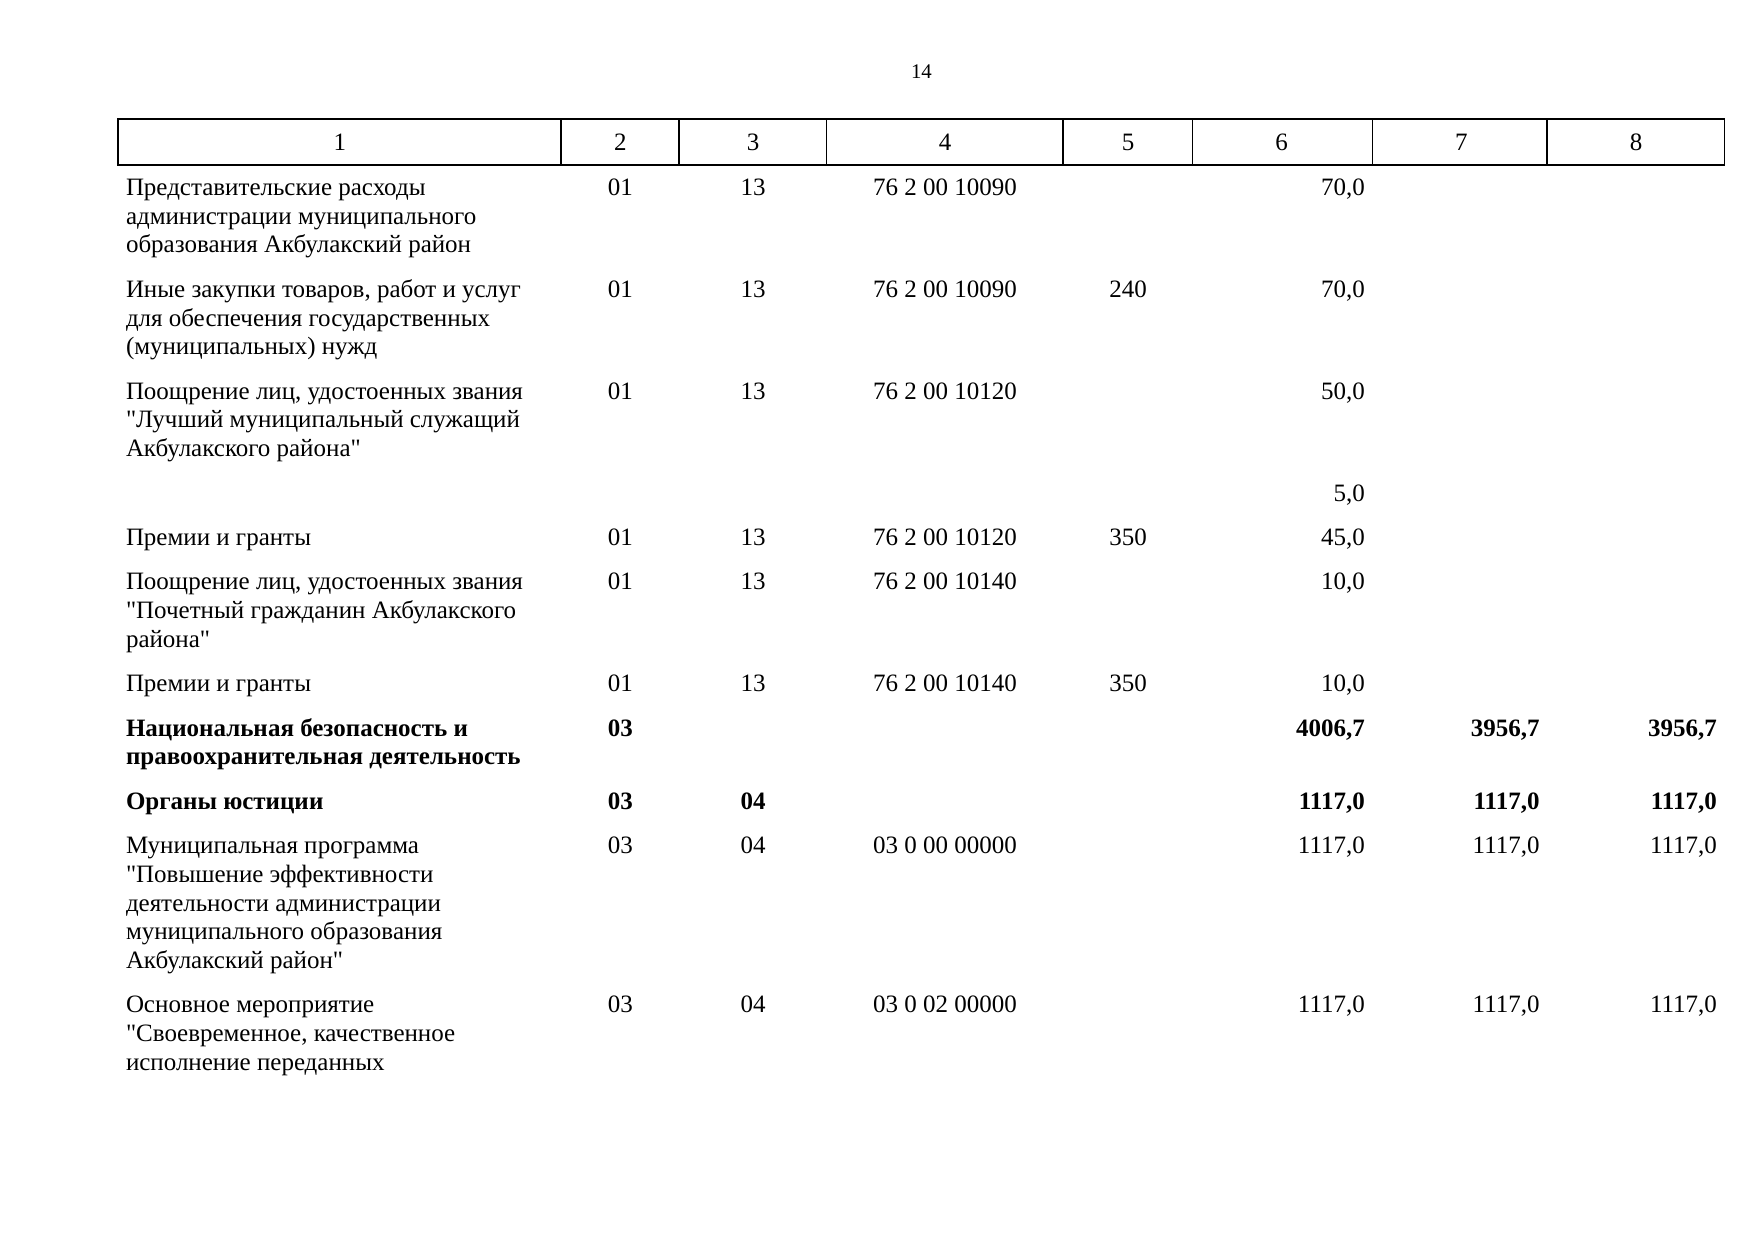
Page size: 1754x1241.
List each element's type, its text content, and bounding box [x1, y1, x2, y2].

table_header 7 [1380, 128, 1542, 156]
table_header 5 [1071, 128, 1185, 156]
table_cell 13 [679, 559, 827, 660]
table_cell 45,0 [1193, 514, 1372, 558]
table_header [119, 120, 560, 164]
table_header 6 [1201, 128, 1362, 156]
table_cell 240 [1063, 266, 1193, 368]
table_cell 76 2 00 10140 [827, 660, 1063, 705]
table_cell 04 [679, 778, 827, 822]
table_cell 1117,0 [1547, 778, 1724, 822]
table_cell 1117,0 [1193, 982, 1372, 1083]
table_cell 10,0 [1193, 559, 1372, 660]
table_cell [827, 705, 1063, 778]
table_cell [1372, 660, 1547, 705]
table_cell [1372, 166, 1547, 266]
table_cell 5,0 [1193, 470, 1372, 514]
table_cell 01 [561, 368, 679, 470]
table_cell [1372, 514, 1547, 558]
table_cell [1547, 559, 1724, 660]
table_cell 13 [679, 368, 827, 470]
table_cell 76 2 00 10090 [827, 166, 1063, 266]
table_cell Поощрение лиц, удостоенных звания "Лучший муниципальный служащий Акбулакского района" [118, 368, 561, 470]
table_cell 01 [561, 559, 679, 660]
table_cell 1117,0 [1547, 982, 1724, 1083]
table_header 2 [569, 128, 671, 156]
table_cell 1117,0 [1193, 822, 1372, 982]
table_cell 350 [1063, 660, 1193, 705]
table_cell [1547, 166, 1724, 266]
table_header [680, 120, 826, 164]
table_cell [1063, 368, 1193, 470]
table_cell [1372, 470, 1547, 514]
table_cell [1372, 559, 1547, 660]
table_cell [1063, 559, 1193, 660]
table_cell 01 [561, 166, 679, 266]
table_cell [1547, 368, 1724, 470]
table_cell 3956,7 [1547, 705, 1724, 778]
table_header [1373, 120, 1546, 164]
table_cell 01 [561, 660, 679, 705]
table_cell 01 [561, 514, 679, 558]
table_cell [1063, 822, 1193, 982]
table_cell Иные закупки товаров, работ и услуг для обеспечения государственных (муниципальных) нужд [118, 266, 561, 368]
table_cell Основное мероприятие "Своевременное, качественное исполнение переданных [118, 982, 561, 1083]
table_cell 01 [561, 266, 679, 368]
table_cell 1117,0 [1372, 778, 1547, 822]
table_cell 70,0 [1193, 166, 1372, 266]
table_cell 13 [679, 266, 827, 368]
table_cell 76 2 00 10140 [827, 559, 1063, 660]
table_header 1 [126, 128, 553, 156]
table_cell 1117,0 [1547, 822, 1724, 982]
table_cell [1063, 982, 1193, 1083]
table_cell [1547, 470, 1724, 514]
table_cell [1063, 166, 1193, 266]
table_header [1064, 120, 1192, 164]
table_cell [1063, 470, 1193, 514]
table_cell [827, 470, 1063, 514]
table_cell [118, 470, 561, 514]
table_cell 03 0 02 00000 [827, 982, 1063, 1083]
table_cell [1547, 660, 1724, 705]
table_cell 13 [679, 514, 827, 558]
table_cell [1063, 705, 1193, 778]
table_cell [1547, 514, 1724, 558]
table_cell [561, 470, 679, 514]
table_cell 04 [679, 822, 827, 982]
table_cell 03 0 00 00000 [827, 822, 1063, 982]
table_cell 76 2 00 10090 [827, 266, 1063, 368]
table_cell Представительские расходы администрации муниципального образования Акбулакский район [118, 166, 561, 266]
table_cell Органы юстиции [118, 778, 561, 822]
table_header 4 [835, 128, 1055, 156]
table_cell [679, 470, 827, 514]
table_header [562, 120, 678, 164]
table_cell 03 [561, 705, 679, 778]
table_cell 10,0 [1193, 660, 1372, 705]
table_cell 1117,0 [1372, 822, 1547, 982]
table_cell 1117,0 [1193, 778, 1372, 822]
table_cell 50,0 [1193, 368, 1372, 470]
table_cell Национальная безопасность и правоохранительная деятельность [118, 705, 561, 778]
table_cell [827, 778, 1063, 822]
table_cell 76 2 00 10120 [827, 368, 1063, 470]
table_header [1193, 120, 1372, 164]
table_cell 3956,7 [1372, 705, 1547, 778]
table_header [1548, 120, 1724, 164]
table_cell [1547, 266, 1724, 368]
table_header 3 [687, 128, 819, 156]
table_header 8 [1555, 128, 1716, 156]
table_cell 04 [679, 982, 827, 1083]
table_cell [679, 705, 827, 778]
table_header [827, 120, 1062, 164]
table_cell Поощрение лиц, удостоенных звания "Почетный гражданин Акбулакского района" [118, 559, 561, 660]
table_cell 03 [561, 982, 679, 1083]
table_cell 4006,7 [1193, 705, 1372, 778]
table_cell [1372, 368, 1547, 470]
table_cell 1117,0 [1372, 982, 1547, 1083]
table_cell Премии и гранты [118, 514, 561, 558]
table_cell 13 [679, 660, 827, 705]
table_cell 350 [1063, 514, 1193, 558]
table_cell 03 [561, 778, 679, 822]
table_cell 13 [679, 166, 827, 266]
table_cell 03 [561, 822, 679, 982]
table_cell Премии и гранты [118, 660, 561, 705]
table_cell [1063, 778, 1193, 822]
table_cell Муниципальная программа "Повышение эффективности деятельности администрации муниципального образования Акбулакский район" [118, 822, 561, 982]
table_cell 70,0 [1193, 266, 1372, 368]
table_cell [1372, 266, 1547, 368]
table_cell 76 2 00 10120 [827, 514, 1063, 558]
